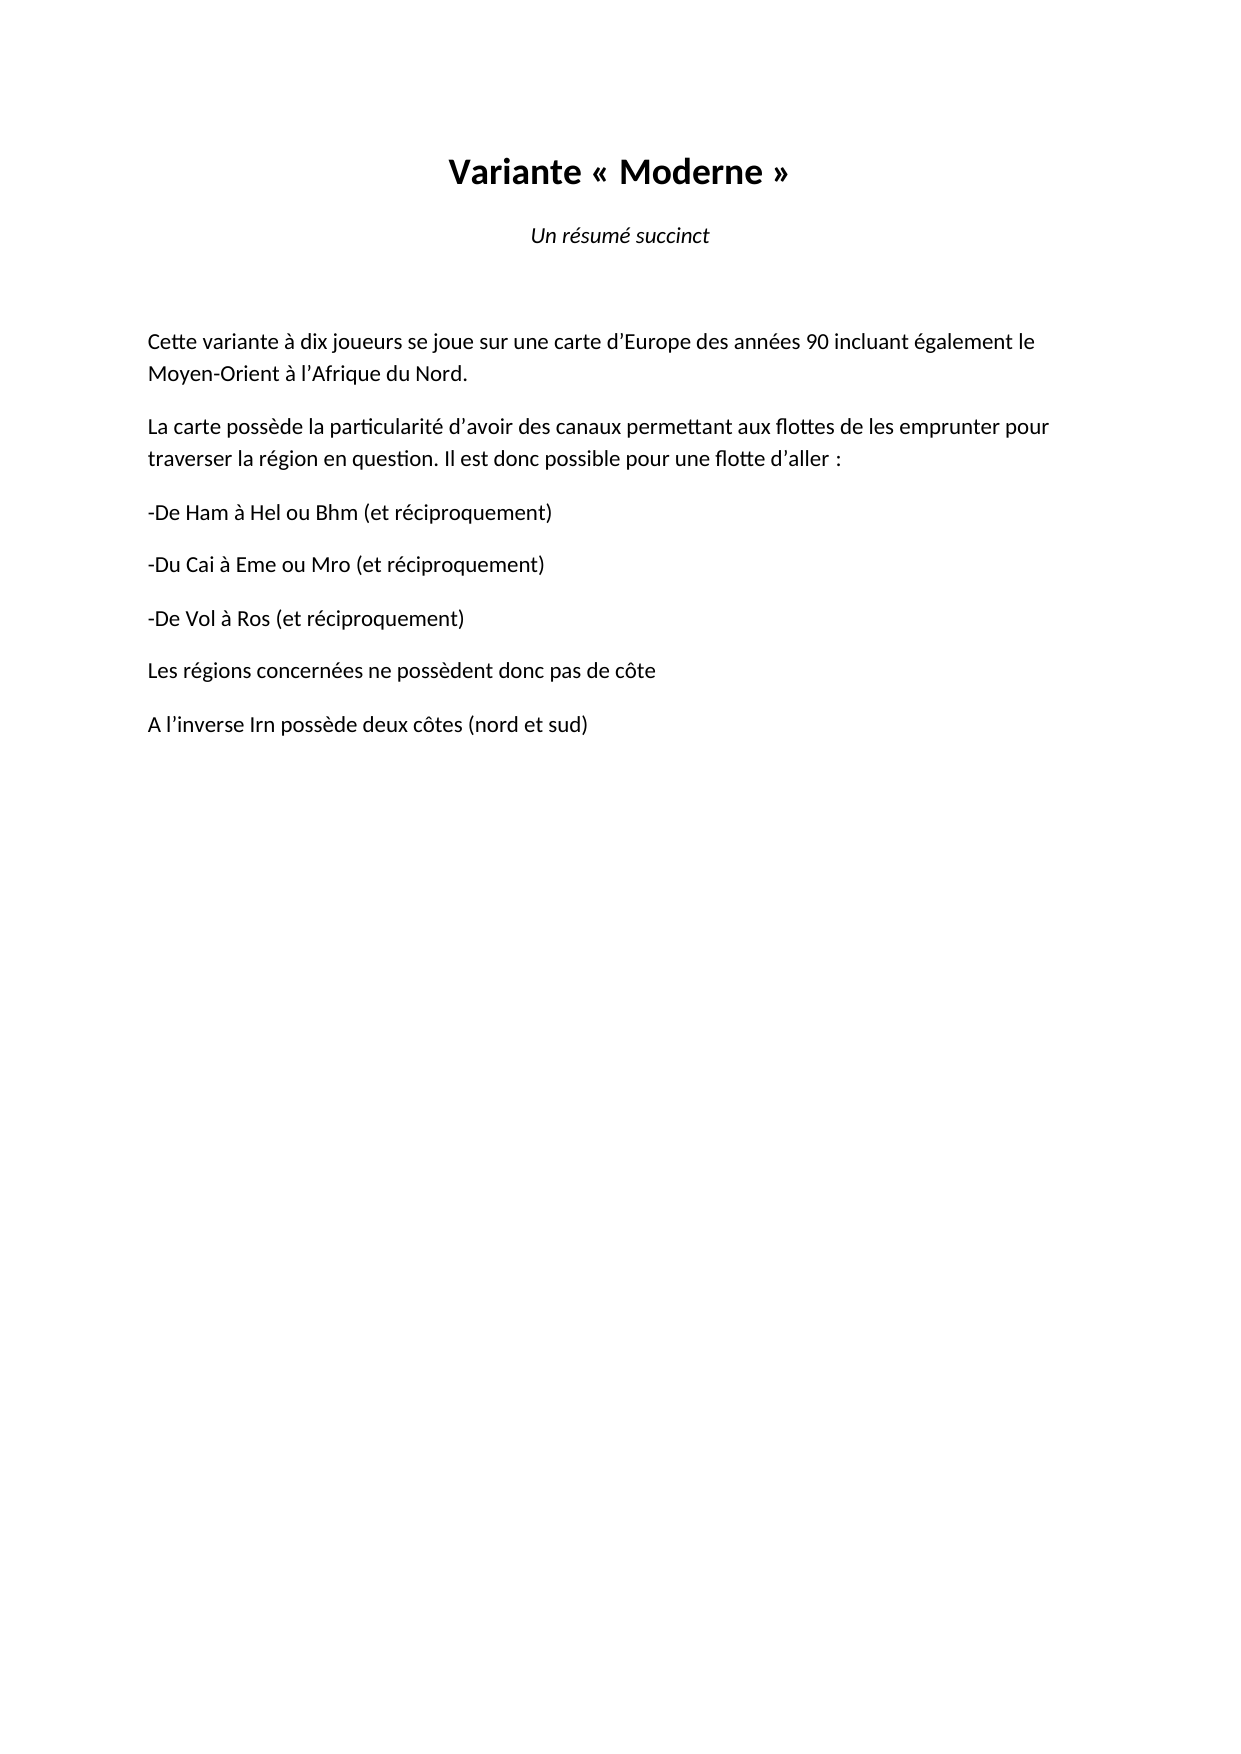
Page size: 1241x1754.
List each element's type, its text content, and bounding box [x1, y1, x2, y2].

text -De Ham à Hel ou Bhm (et réciproquement) [148, 498, 1093, 526]
text -De Vol à Ros (et réciproquement) [148, 604, 1093, 632]
text Un résumé succinct [148, 221, 1093, 249]
text Cette variante à dix joueurs se joue sur une carte d’Europe des années 90 incluant également le Moyen-Orient à l’Afrique du Nord. [148, 327, 1093, 387]
text Les régions concernées ne possèdent donc pas de côte [148, 657, 1093, 685]
text -Du Cai à Eme ou Mro (et réciproquement) [148, 551, 1093, 579]
text A l’inverse Irn possède deux côtes (nord et sud) [148, 710, 1093, 738]
text La carte possède la particularité d’avoir des canaux permettant aux flottes de les emprunter pour traverser la région en question. Il est donc possible pour une flotte d’aller : [148, 412, 1093, 473]
text Variante « Moderne » [148, 148, 1093, 193]
